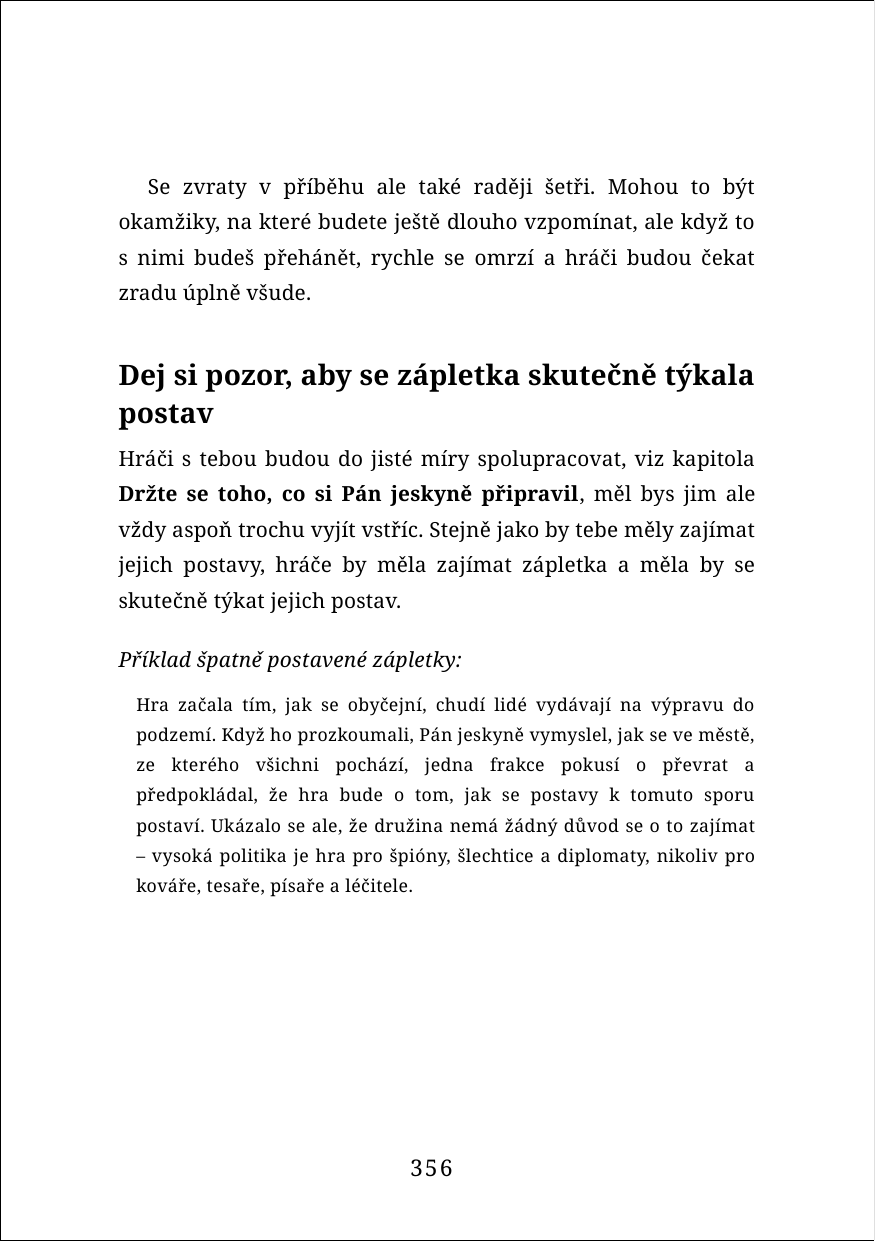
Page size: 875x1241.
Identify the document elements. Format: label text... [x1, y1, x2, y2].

text Hráči s tebou budou do jisté míry spolupracovat, viz kapitola Držte se toho, co si Pán jeskyně připravil, měl bys jim ale vždy aspoň trochu vyjít vstříc. Stejně jako by tebe měly zajímat jejich postavy, hráče by měla zajímat zápletka a měla by se skutečně týkat jejich postav. [118, 444, 756, 614]
subtitle Dej si pozor, aby se zápletka skutečně týkala postav [118, 355, 756, 432]
text Se zvraty v příběhu ale také raději šetři. Mohou to být okamžiky, na které budete ještě dlouho vzpomínat, ale když to s nimi budeš přehánět, rychle se omrzí a hráči budou čekat zradu úplně všude. [118, 172, 756, 307]
text Hra začala tím, jak se obyčejní, chudí lidé vydávají na výpravu do podzemí. Když ho prozkoumali, Pán jeskyně vymyslel, jak se ve městě, ze kterého všichni pochází, jedna frakce pokusí o převrat a předpokládal, že hra bude o tom, jak se postavy k tomuto sporu postaví. Ukázalo se ale, že družina nemá žádný důvod se o to zajímat – vysoká politika je hra pro špióny, šlechtice a diplomaty, nikoliv pro kováře, tesaře, písaře a léčitele. [136, 692, 756, 898]
text Příklad špatně postavené zápletky: [118, 645, 756, 673]
